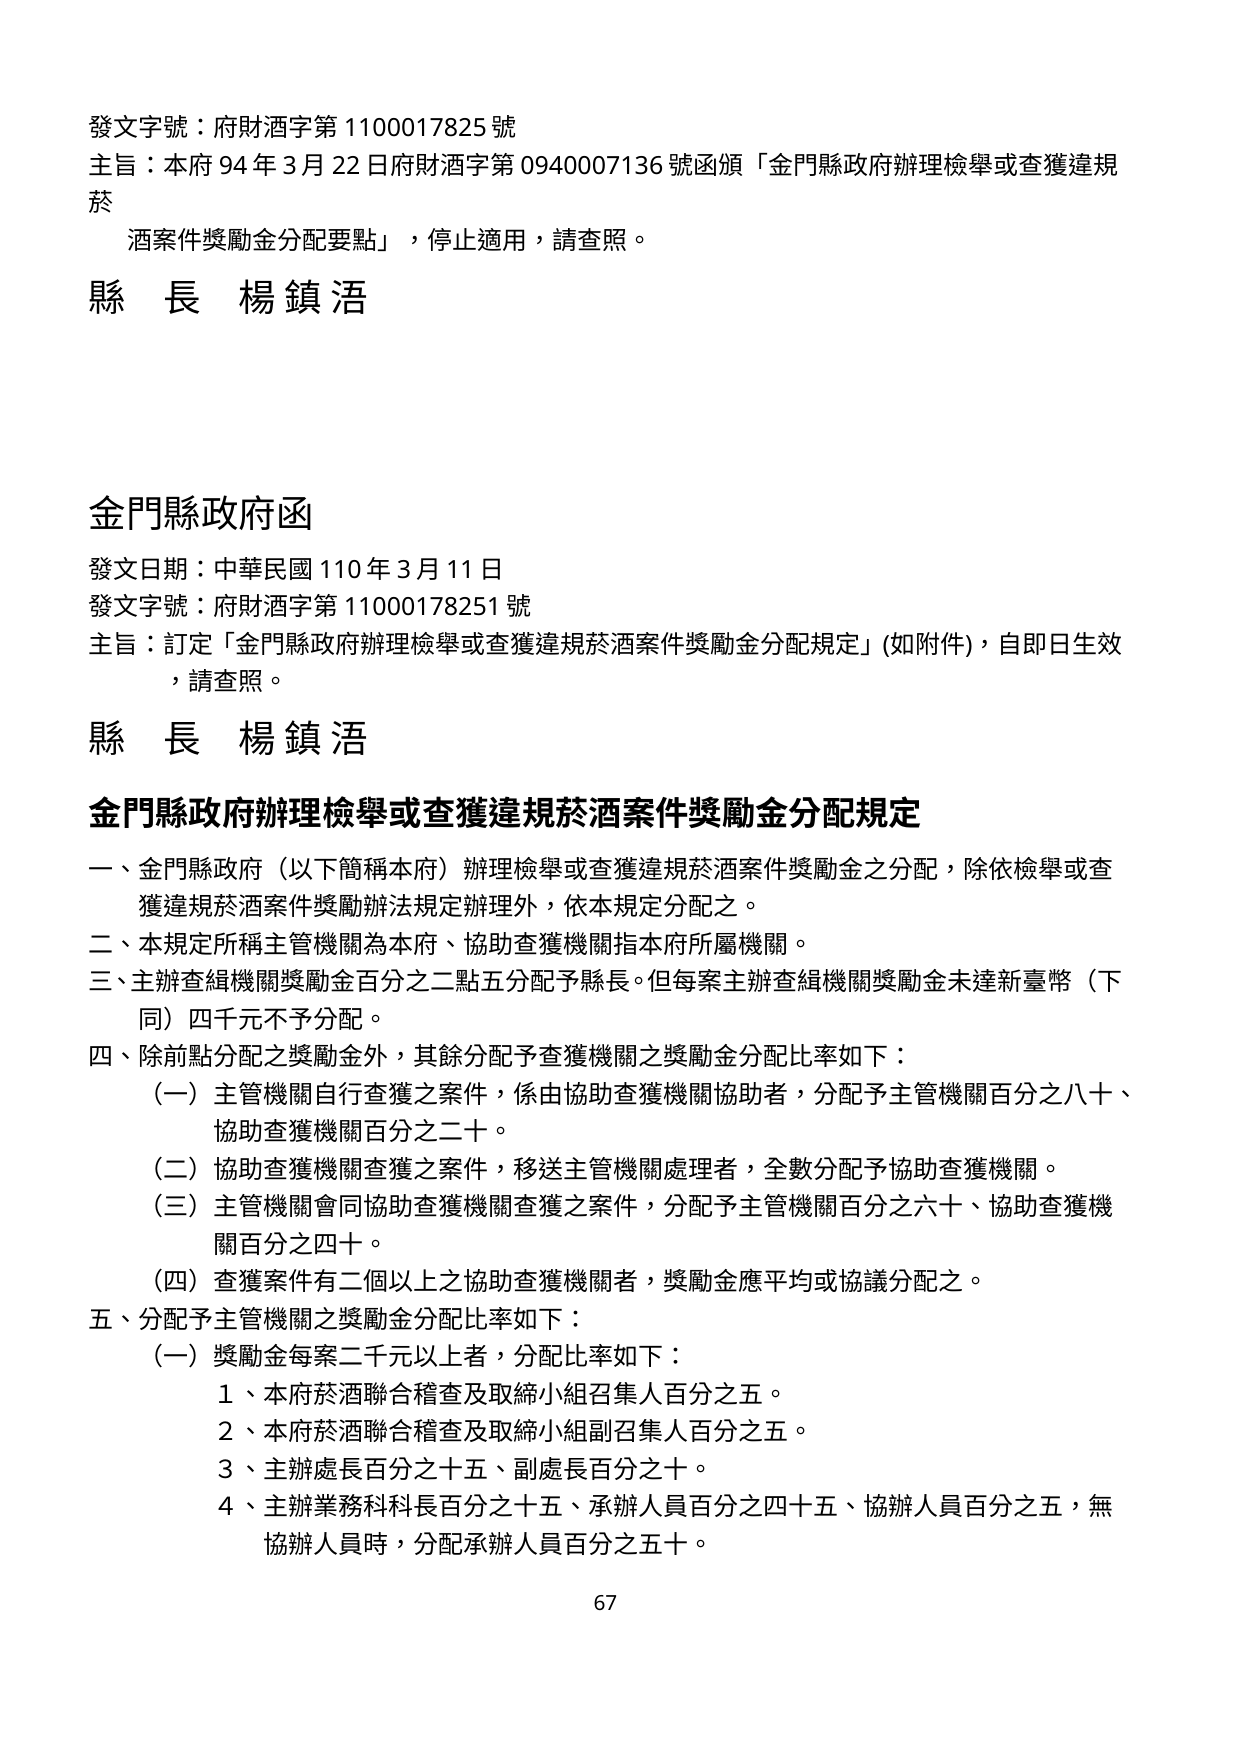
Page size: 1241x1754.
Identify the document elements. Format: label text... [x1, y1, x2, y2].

text 同）四千元不予分配。 [89, 999, 1122, 1036]
text 四、除前點分配之獎勵金外，其餘分配予查獲機關之獎勵金分配比率如下： [89, 1036, 1122, 1074]
text 五、分配予主管機關之獎勵金分配比率如下： [89, 1299, 1122, 1336]
text （二）協助查獲機關查獲之案件，移送主管機關處理者，全數分配予協助查獲機關。 [89, 1149, 1122, 1186]
text 關百分之四十。 [89, 1224, 1122, 1261]
text 一、金門縣政府（以下簡稱本府）辦理檢舉或查獲違規菸酒案件獎勵金之分配，除依檢舉或查 [89, 849, 1122, 886]
text 縣 長 楊 鎮 浯 [89, 699, 1122, 774]
text ，請查照。 [89, 661, 1122, 699]
text （三）主管機關會同協助查獲機關查獲之案件，分配予主管機關百分之六十、協助查獲機 [89, 1186, 1122, 1224]
text 協辦人員時，分配承辦人員百分之五十。 [89, 1524, 1122, 1561]
text 二、本規定所稱主管機關為本府、協助查獲機關指本府所屬機關。 [89, 924, 1122, 961]
text 縣 長 楊 鎮 浯 [89, 257, 1122, 332]
text 三、主辦查緝機關獎勵金百分之二點五分配予縣長。但每案主辦查緝機關獎勵金未達新臺幣（下 [89, 961, 1122, 999]
text 發文日期：中華民國110年3月11日 [89, 549, 1122, 586]
text （四）查獲案件有二個以上之協助查獲機關者，獎勵金應平均或協議分配之。 [89, 1261, 1122, 1299]
text 發文字號：府財酒字第1100017825號 [89, 107, 1122, 144]
text 獲違規菸酒案件獎勵辦法規定辦理外，依本規定分配之。 [89, 886, 1122, 924]
text 金門縣政府辦理檢舉或查獲違規菸酒案件獎勵金分配規定 [89, 774, 1122, 849]
text 發文字號：府財酒字第11000178251號 [89, 586, 1122, 624]
text 金門縣政府函 [89, 474, 1122, 549]
text 主旨：訂定「金門縣政府辦理檢舉或查獲違規菸酒案件獎勵金分配規定」(如附件)，自即日生效 [89, 624, 1122, 661]
text 酒案件獎勵金分配要點」，停止適用，請查照。 [89, 219, 1122, 257]
text 主旨：本府94年3月22日府財酒字第0940007136號函頒「金門縣政府辦理檢舉或查獲違規菸 [89, 144, 1122, 219]
text １、本府菸酒聯合稽查及取締小組召集人百分之五。 [89, 1374, 1122, 1411]
text ２、本府菸酒聯合稽查及取締小組副召集人百分之五。 [89, 1411, 1122, 1449]
text （一）獎勵金每案二千元以上者，分配比率如下： [89, 1336, 1122, 1374]
text （一）主管機關自行查獲之案件，係由協助查獲機關協助者，分配予主管機關百分之八十、 [89, 1074, 1122, 1111]
text ３、主辦處長百分之十五、副處長百分之十。 [89, 1449, 1122, 1486]
text 協助查獲機關百分之二十。 [89, 1111, 1122, 1149]
text ４、主辦業務科科長百分之十五、承辦人員百分之四十五、協辦人員百分之五，無 [89, 1486, 1122, 1524]
